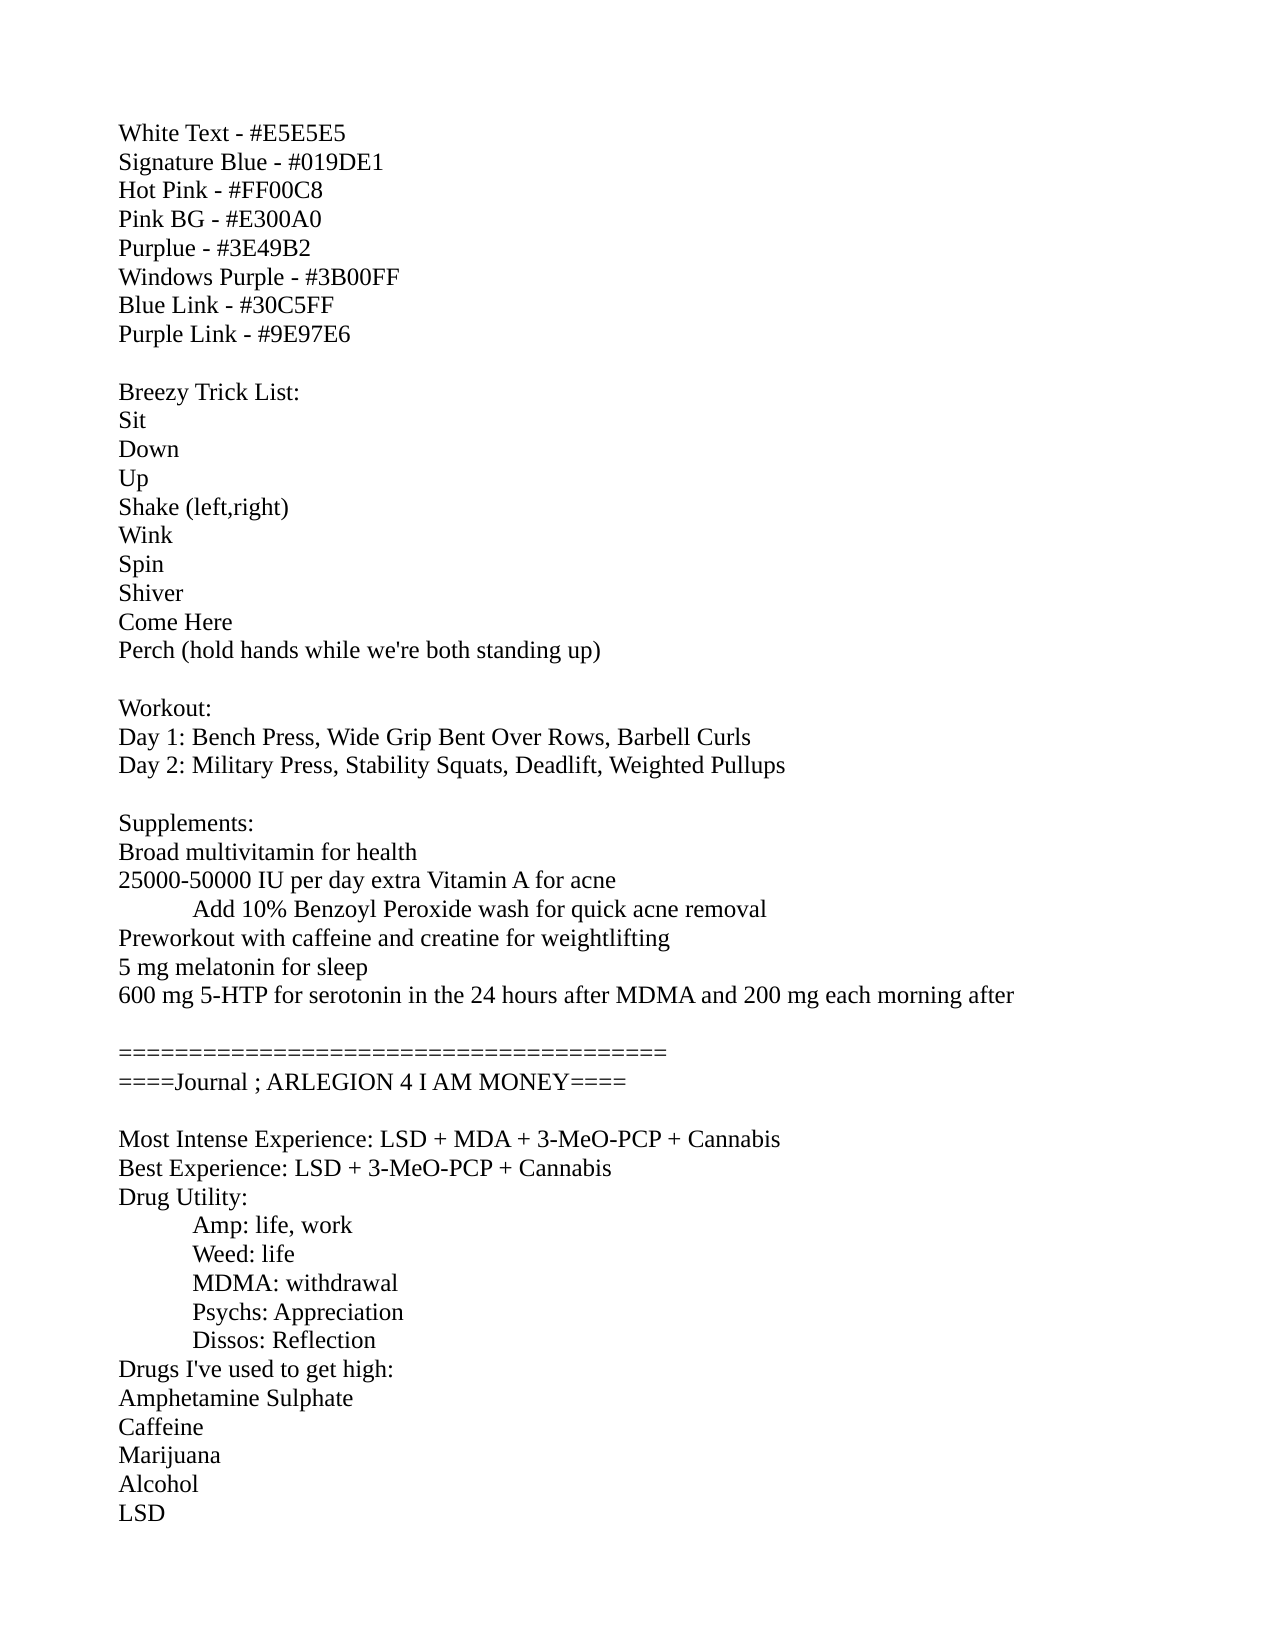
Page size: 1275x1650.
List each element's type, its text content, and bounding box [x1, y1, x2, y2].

text Drugs I've used to get high: [118, 1354, 1157, 1383]
text Hot Pink - #FF00C8 [118, 176, 1157, 204]
text Windows Purple - #3B00FF [118, 262, 1157, 291]
text Weed: life [118, 1239, 1157, 1268]
text Shake (left,right) [118, 492, 1157, 521]
text Shiver [118, 578, 1157, 607]
text Add 10% Benzoyl Peroxide wash for quick acne removal [118, 894, 1157, 923]
text Wink [118, 521, 1157, 549]
text ====Journal ; ARLEGION 4 I AM MONEY==== [118, 1067, 1157, 1096]
text Preworkout with caffeine and creatine for weightlifting [118, 923, 1157, 952]
text Day 2: Military Press, Stability Squats, Deadlift, Weighted Pullups [118, 751, 1157, 779]
text Breezy Trick List: [118, 377, 1157, 406]
text Come Here [118, 607, 1157, 636]
text 600 mg 5-HTP for serotonin in the 24 hours after MDMA and 200 mg each morning after [118, 981, 1157, 1009]
text Purple Link - #9E97E6 [118, 319, 1157, 348]
text Blue Link - #30C5FF [118, 291, 1157, 319]
text Spin [118, 549, 1157, 578]
text LSD [118, 1498, 1157, 1527]
text Caffeine [118, 1412, 1157, 1441]
text MDMA: withdrawal [118, 1268, 1157, 1297]
text Most Intense Experience: LSD + MDA + 3-MeO-PCP + Cannabis [118, 1124, 1157, 1153]
text Down [118, 434, 1157, 463]
text Dissos: Reflection [118, 1326, 1157, 1354]
text 25000-50000 IU per day extra Vitamin A for acne [118, 866, 1157, 894]
text Day 1: Bench Press, Wide Grip Bent Over Rows, Barbell Curls [118, 722, 1157, 751]
text Perch (hold hands while we're both standing up) [118, 636, 1157, 664]
text Broad multivitamin for health [118, 837, 1157, 866]
text Psychs: Appreciation [118, 1297, 1157, 1326]
text Sit [118, 406, 1157, 434]
text Alcohol [118, 1469, 1157, 1498]
text Up [118, 463, 1157, 492]
text Signature Blue - #019DE1 [118, 147, 1157, 176]
text Purplue - #3E49B2 [118, 233, 1157, 262]
text Best Experience: LSD + 3-MeO-PCP + Cannabis [118, 1153, 1157, 1182]
text Pink BG - #E300A0 [118, 204, 1157, 233]
text Amphetamine Sulphate [118, 1383, 1157, 1412]
text Drug Utility: [118, 1182, 1157, 1211]
text Marijuana [118, 1441, 1157, 1469]
text Supplements: [118, 808, 1157, 837]
text ======================================= [118, 1038, 1157, 1067]
text Workout: [118, 693, 1157, 722]
text Amp: life, work [118, 1211, 1157, 1239]
text 5 mg melatonin for sleep [118, 952, 1157, 981]
text White Text - #E5E5E5 [118, 118, 1157, 147]
